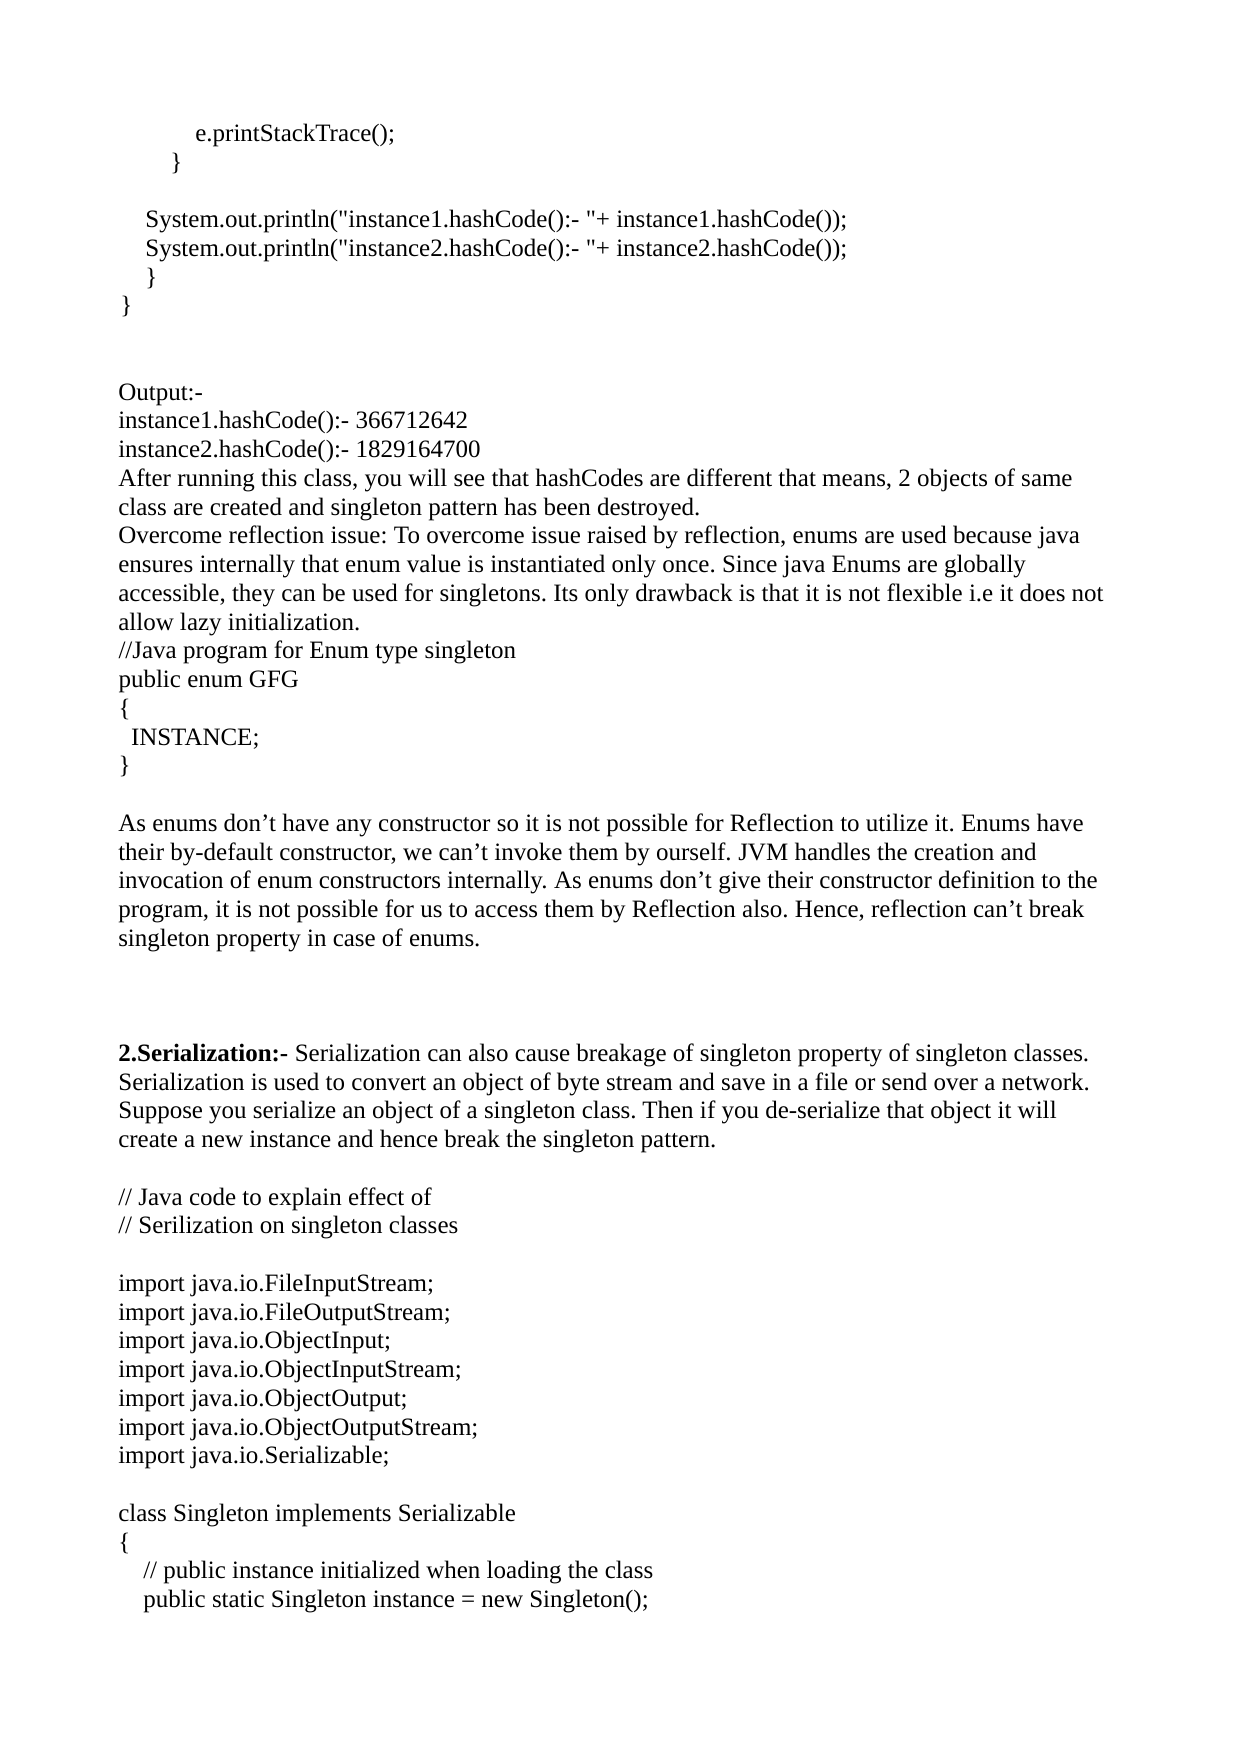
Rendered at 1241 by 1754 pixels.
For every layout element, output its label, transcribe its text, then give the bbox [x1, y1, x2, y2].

text 2.Serialization:- Serialization can also cause breakage of singleton property of singleton classes. Serialization is used to convert an object of byte stream and save in a file or send over a network. Suppose you serialize an object of a singleton class. Then if you de-serialize that object it will create a new instance and hence break the singleton pattern. [118, 1038, 1122, 1153]
list Output:- [118, 377, 1122, 406]
table_header e.printStackTrace(); } System.out.println("instance1.hashCode():- "+ instance1.hashCode()); System.out.println("instance2.hashCode():- "+ instance2.hashCode()); } } [120, 118, 1116, 319]
table_header // Java code to explain effect of // Serilization on singleton classes import java.io.FileInputStream; import java.io.FileOutputStream; import java.io.ObjectInput; import java.io.ObjectInputStream; import java.io.ObjectOutput; import java.io.ObjectOutputStream; import java.io.Serializable; class Singleton implements Serializable { // public instance initialized when loading the class public static Singleton instance = new Singleton(); [118, 1182, 1122, 1613]
table_header //Java program for Enum type singleton public enum GFG { INSTANCE; } [118, 636, 702, 779]
list instance1.hashCode():- 366712642 [118, 406, 1122, 434]
list As enums don’t have any constructor so it is not possible for Reflection to utilize it. Enums have their by-default constructor, we can’t invoke them by ourself. JVM handles the creation and invocation of enum constructors internally. As enums don’t give their constructor definition to the program, it is not possible for us to access them by Reflection also. Hence, reflection can’t break singleton property in case of enums. [118, 808, 1122, 952]
list instance2.hashCode():- 1829164700 [118, 434, 1122, 463]
list Overcome reflection issue: To overcome issue raised by reflection, enums are used because java ensures internally that enum value is instantiated only once. Since java Enums are globally accessible, they can be used for singletons. Its only drawback is that it is not flexible i.e it does not allow lazy initialization. [118, 521, 1122, 636]
list After running this class, you will see that hashCodes are different that means, 2 objects of same class are created and singleton pattern has been destroyed. [118, 463, 1122, 521]
